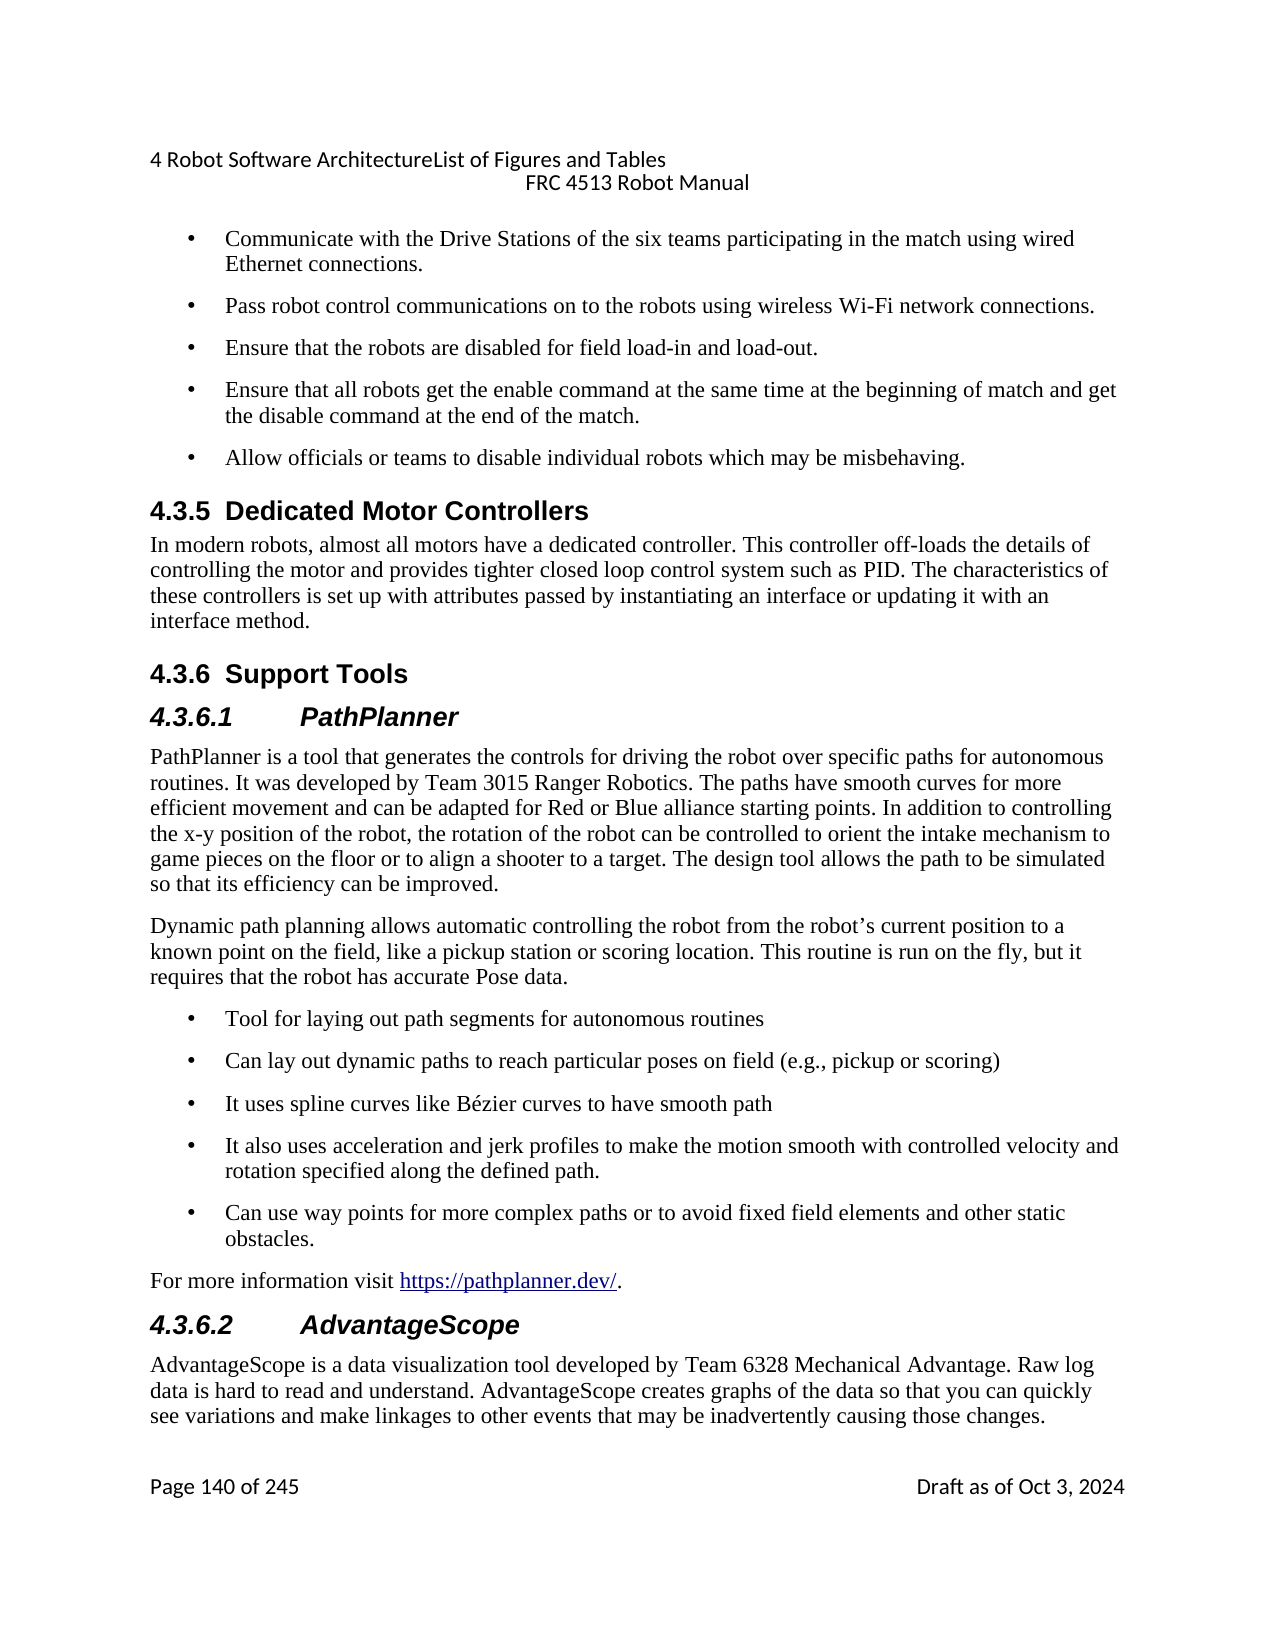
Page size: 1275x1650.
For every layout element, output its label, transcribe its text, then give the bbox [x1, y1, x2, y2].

text Dynamic path planning allows automatic controlling the robot from the robot’s current position to a known point on the field, like a pickup station or scoring location. This routine is run on the fly, but it requires that the robot has accurate Pose data. [150, 913, 1125, 990]
text For more information visit https://pathplanner.dev/. [150, 1268, 1125, 1293]
list Can use way points for more complex paths or to avoid fixed field elements and other static obstacles. [187, 1200, 1125, 1251]
list Tool for laying out path segments for autonomous routines [187, 1006, 1125, 1032]
subtitle AdvantageScope [150, 1310, 1125, 1340]
list It uses spline curves like Bézier curves to have smooth path [187, 1091, 1125, 1116]
subtitle Dedicated Motor Controllers [150, 495, 1125, 526]
list Communicate with the Drive Stations of the six teams participating in the match using wired Ethernet connections. [187, 226, 1125, 277]
list Ensure that all robots get the enable command at the same time at the beginning of match and get the disable command at the end of the match. [187, 377, 1125, 428]
text PathPlanner is a tool that generates the controls for driving the robot over specific paths for autonomous routines. It was developed by Team 3015 Ranger Robotics. The paths have smooth curves for more efficient movement and can be adapted for Red or Blue alliance starting points. In addition to controlling the x-y position of the robot, the rotation of the robot can be controlled to orient the intake mechanism to game pieces on the floor or to align a shooter to a target. The design tool allows the path to be simulated so that its efficiency can be improved. [150, 744, 1125, 897]
text AdvantageScope is a data visualization tool developed by Team 6328 Mechanical Advantage. Raw log data is hard to read and understand. AdvantageScope creates graphs of the data so that you can quickly see variations and make linkages to other events that may be inadvertently causing those changes. [150, 1352, 1125, 1429]
subtitle PathPlanner [150, 701, 1125, 732]
list Pass robot control communications on to the robots using wireless Wi-Fi network connections. [187, 293, 1125, 319]
list Allow officials or teams to disable individual robots which may be misbehaving. [187, 445, 1125, 470]
list Ensure that the robots are disabled for field load-in and load-out. [187, 335, 1125, 361]
list It also uses acceleration and jerk profiles to make the motion smooth with controlled velocity and rotation specified along the defined path. [187, 1133, 1125, 1183]
text In modern robots, almost all motors have a dedicated controller. This controller off-loads the details of controlling the motor and provides tighter closed loop control system such as PID. The characteristics of these controllers is set up with attributes passed by instantiating an interface or updating it with an interface method. [150, 532, 1125, 634]
list Can lay out dynamic paths to reach particular poses on field (e.g., pickup or scoring) [187, 1048, 1125, 1074]
subtitle Support Tools [150, 659, 1125, 689]
